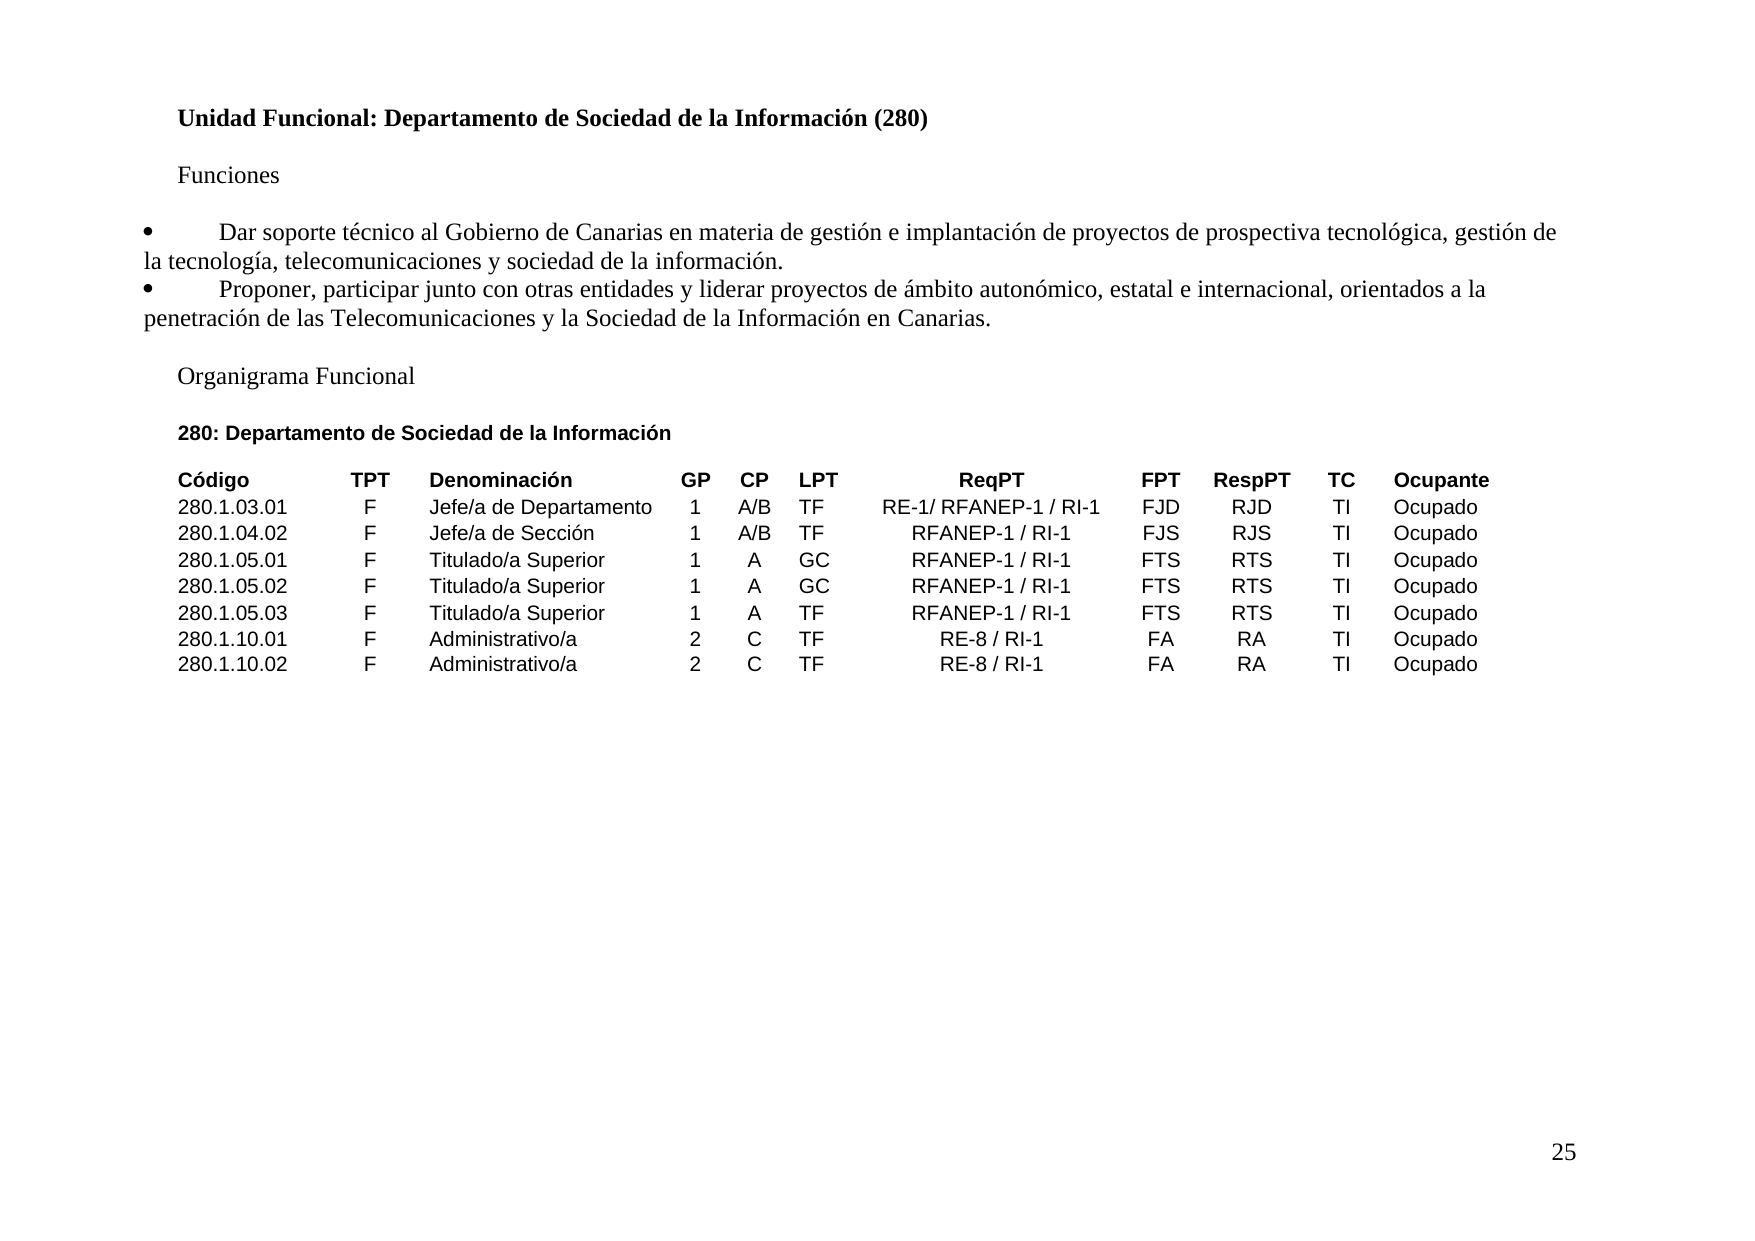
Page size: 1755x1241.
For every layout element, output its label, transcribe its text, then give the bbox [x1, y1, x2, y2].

table_cell RFANEP-1 / RI-1 [860, 521, 1120, 547]
table_cell A/B [724, 494, 785, 521]
table_cell TF [785, 600, 860, 627]
table_cell A [724, 600, 785, 627]
table_cell TI [1308, 548, 1374, 574]
table_cell 280.1.05.02 [157, 574, 319, 600]
table_cell Jefe/a de Sección [410, 521, 667, 547]
table_cell RTS [1196, 600, 1308, 627]
table_cell RE-1/ RFANEP-1 / RI-1 [860, 494, 1120, 521]
table_cell RTS [1196, 548, 1308, 574]
table_cell RespPT [1196, 457, 1308, 494]
table_cell Titulado/a Superior [410, 548, 667, 574]
table_cell 280.1.04.02 [157, 521, 319, 547]
table_cell FJD [1120, 494, 1196, 521]
table_cell TF [785, 521, 860, 547]
table_cell GP [667, 457, 724, 494]
table_cell RTS [1196, 574, 1308, 600]
table_cell TF [785, 627, 860, 653]
table_cell Titulado/a Superior [410, 574, 667, 600]
table_cell Ocupado [1374, 653, 1509, 678]
table_cell FJS [1120, 521, 1196, 547]
table_cell FTS [1120, 600, 1196, 627]
table_cell ReqPT [860, 457, 1120, 494]
table_cell TPT [319, 457, 409, 494]
table_cell Denominación [410, 457, 667, 494]
table_cell TC [1308, 457, 1374, 494]
table_cell 1 [667, 548, 724, 574]
table_cell TI [1308, 574, 1374, 600]
table_cell Administrativo/a [410, 627, 667, 653]
table_cell TI [1308, 653, 1374, 678]
table_cell Ocupado [1374, 521, 1509, 547]
table_cell 1 [667, 494, 724, 521]
table_cell Ocupado [1374, 574, 1509, 600]
table_cell F [319, 574, 409, 600]
table_header 280: Departamento de Sociedad de la Información [157, 422, 1509, 457]
table_cell 1 [667, 600, 724, 627]
table_cell RFANEP-1 / RI-1 [860, 548, 1120, 574]
table_cell 1 [667, 521, 724, 547]
table_cell Ocupado [1374, 548, 1509, 574]
table_cell TI [1308, 600, 1374, 627]
table_cell Ocupado [1374, 494, 1509, 521]
table_cell F [319, 494, 409, 521]
table_cell Jefe/a de Departamento [410, 494, 667, 521]
table_cell 2 [667, 653, 724, 678]
table_cell RA [1196, 653, 1308, 678]
table_cell A [724, 574, 785, 600]
table_cell TF [785, 494, 860, 521]
table_cell GC [785, 574, 860, 600]
table_cell 280.1.10.02 [157, 653, 319, 678]
table_cell RFANEP-1 / RI-1 [860, 574, 1120, 600]
text Funciones [177, 160, 1650, 189]
list Dar soporte técnico al Gobierno de Canarias en materia de gestión e implantación de proyectos de prospectiva tecnológica, gestión de la tecnología, telecomunicaciones y sociedad de la información. [144, 218, 1576, 274]
table_cell 2 [667, 627, 724, 653]
table_cell C [724, 627, 785, 653]
table_cell TF [785, 653, 860, 678]
table_cell FTS [1120, 574, 1196, 600]
table_cell RFANEP-1 / RI-1 [860, 600, 1120, 627]
table_cell A [724, 548, 785, 574]
table_cell Ocupante [1374, 457, 1509, 494]
table_cell RJD [1196, 494, 1308, 521]
table_cell TI [1308, 627, 1374, 653]
table_cell Código [157, 457, 319, 494]
table_cell 1 [667, 574, 724, 600]
table_cell FA [1120, 653, 1196, 678]
table_cell Administrativo/a [410, 653, 667, 678]
table_cell TI [1308, 494, 1374, 521]
table_cell Ocupado [1374, 600, 1509, 627]
table_cell TI [1308, 521, 1374, 547]
table_cell CP [724, 457, 785, 494]
table_cell RJS [1196, 521, 1308, 547]
table_cell C [724, 653, 785, 678]
table_cell FTS [1120, 548, 1196, 574]
table_cell 280.1.03.01 [157, 494, 319, 521]
text Organigrama Funcional [177, 361, 1650, 390]
table_cell Titulado/a Superior [410, 600, 667, 627]
table_cell RE-8 / RI-1 [860, 653, 1120, 678]
table_cell GC [785, 548, 860, 574]
table_cell 280.1.05.03 [157, 600, 319, 627]
table_cell FA [1120, 627, 1196, 653]
table_cell 280.1.10.01 [157, 627, 319, 653]
list Proponer, participar junto con otras entidades y liderar proyectos de ámbito autonómico, estatal e internacional, orientados a la penetración de las Telecomunicaciones y la Sociedad de la Información en Canarias. [144, 274, 1577, 332]
subtitle Unidad Funcional: Departamento de Sociedad de la Información (280) [177, 103, 1650, 131]
table_cell RA [1196, 627, 1308, 653]
table_cell FPT [1120, 457, 1196, 494]
table_cell F [319, 653, 409, 678]
table_cell F [319, 521, 409, 547]
table_cell LPT [785, 457, 860, 494]
table_cell A/B [724, 521, 785, 547]
table_cell F [319, 600, 409, 627]
table_cell Ocupado [1374, 627, 1509, 653]
table_cell 280.1.05.01 [157, 548, 319, 574]
table_cell RE-8 / RI-1 [860, 627, 1120, 653]
table_cell F [319, 627, 409, 653]
table_cell F [319, 548, 409, 574]
